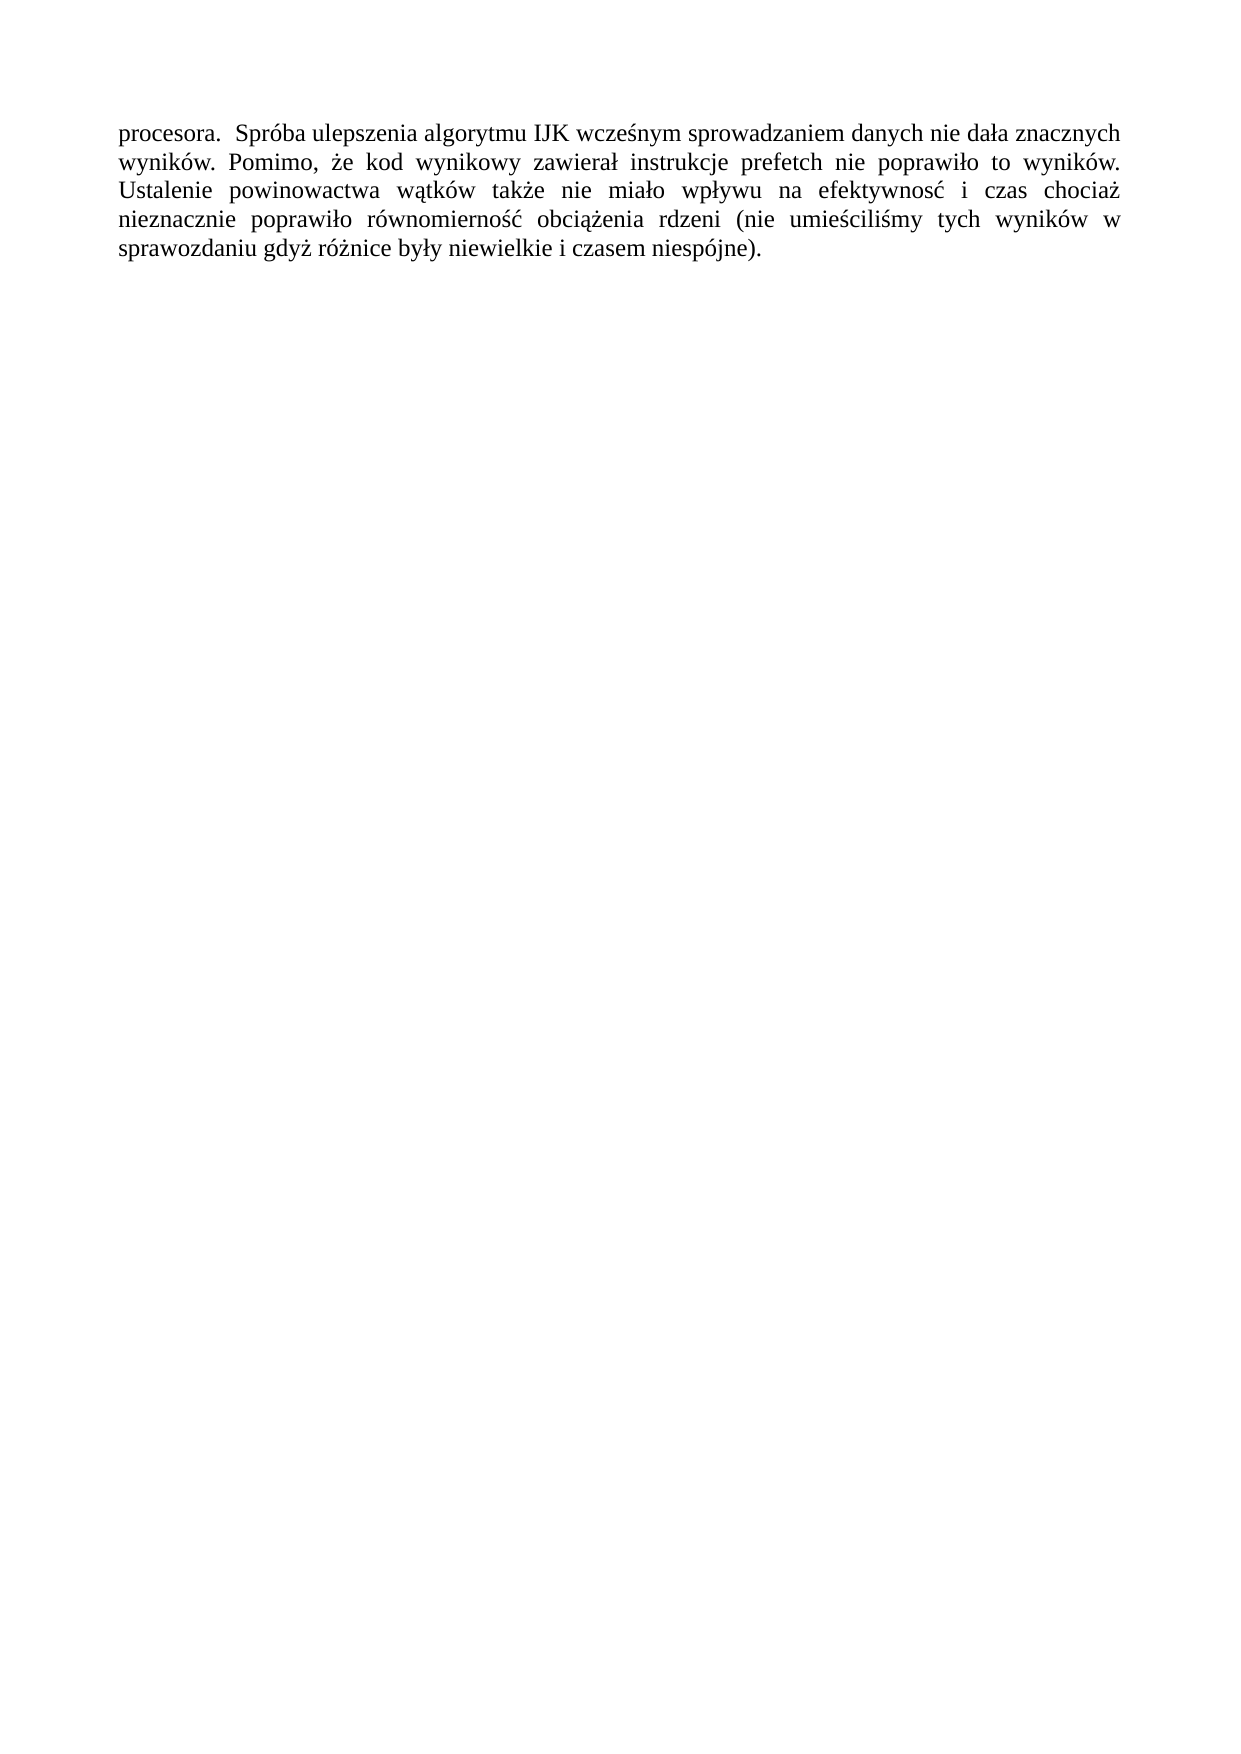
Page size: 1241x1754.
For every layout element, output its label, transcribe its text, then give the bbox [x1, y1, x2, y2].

text procesora. Spróba ulepszenia algorytmu IJK wcześnym sprowadzaniem danych nie dała znacznych wyników. Pomimo, że kod wynikowy zawierał instrukcje prefetch nie poprawiło to wyników. Ustalenie powinowactwa wątków także nie miało wpływu na efektywnosć i czas chociaż nieznacznie poprawiło równomierność obciążenia rdzeni (nie umieściliśmy tych wyników w sprawozdaniu gdyż różnice były niewielkie i czasem niespójne). [118, 118, 1122, 262]
